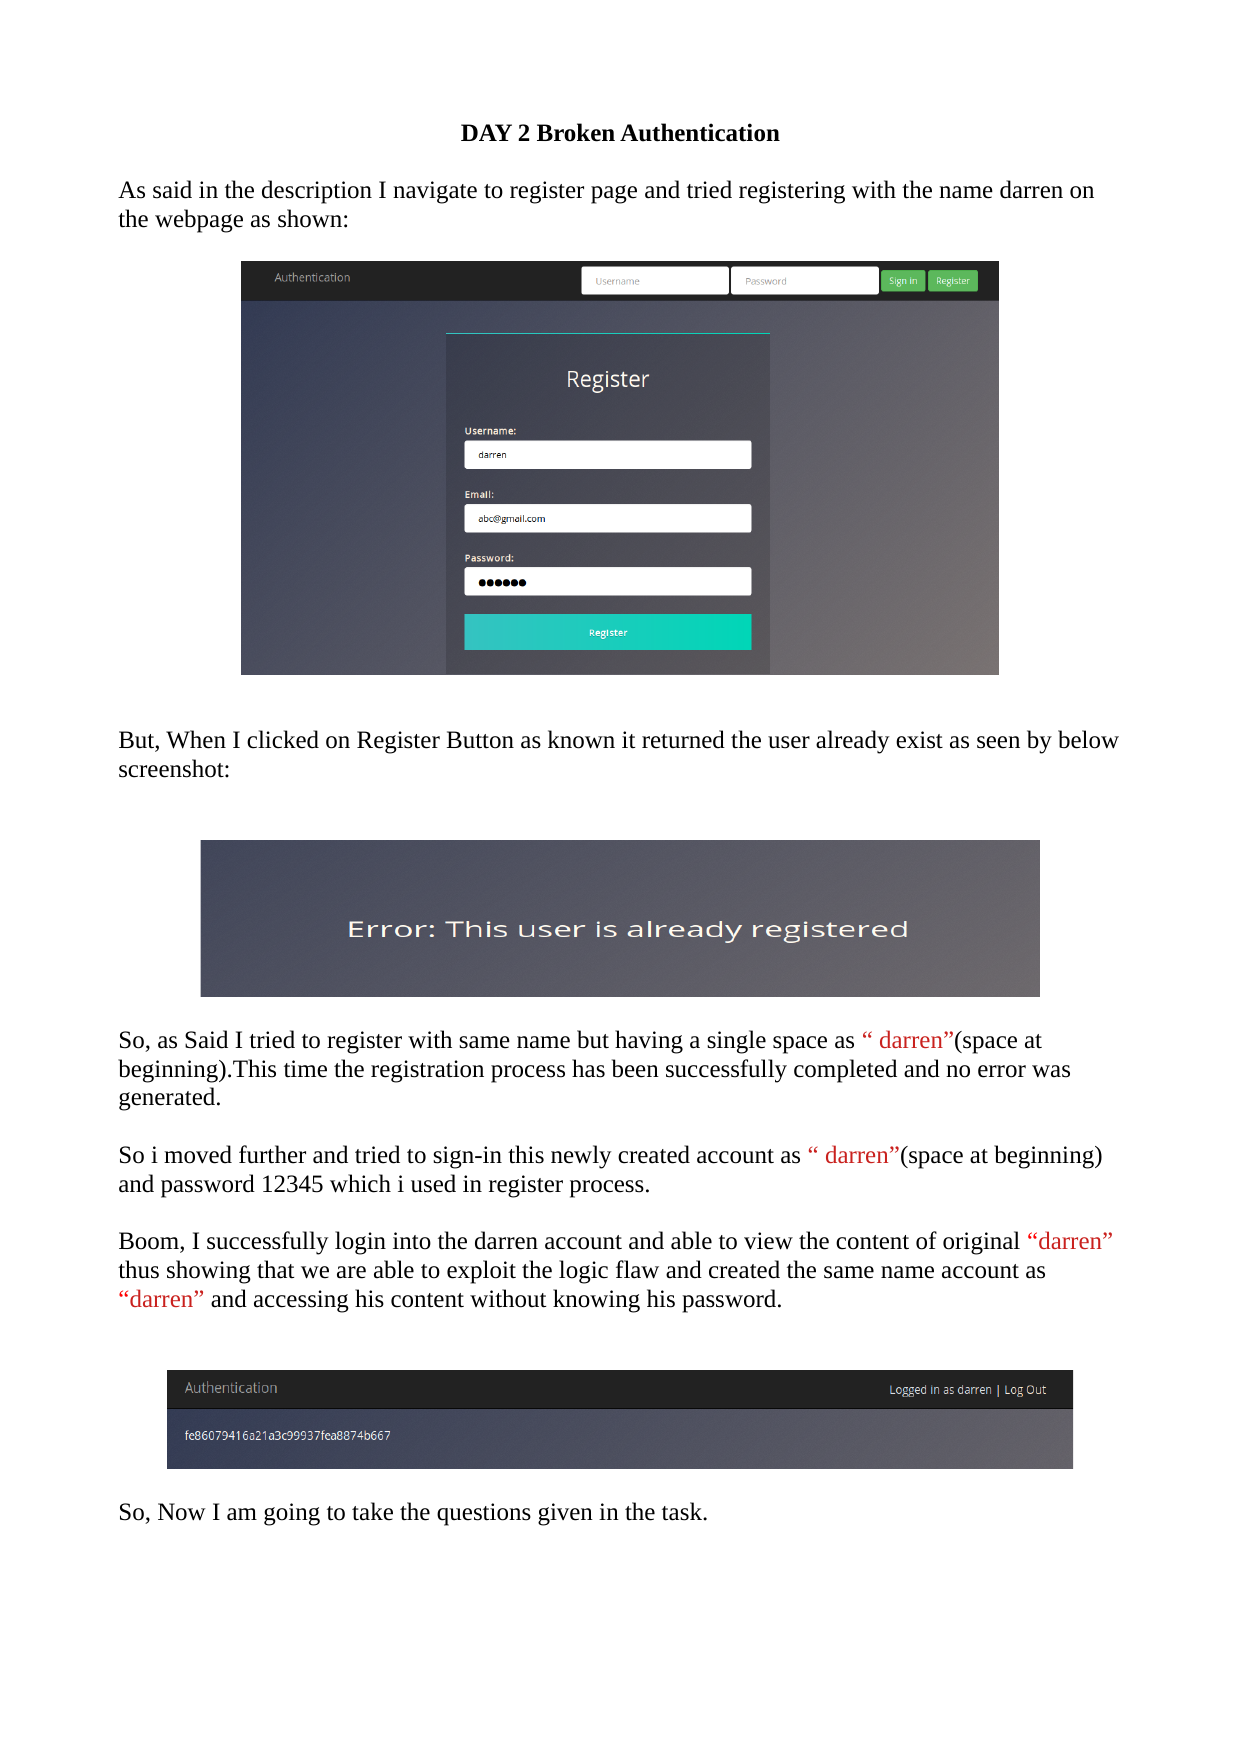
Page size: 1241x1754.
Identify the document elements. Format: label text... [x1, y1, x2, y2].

text So, as Said I tried to register with same name but having a single space as “ darren”(space at beginning).This time the registration process has been successfully completed and no error was generated. [118, 1025, 1122, 1111]
picture [241, 261, 999, 675]
picture [167, 1370, 1074, 1469]
text So i moved further and tried to sign-in this newly created account as “ darren”(space at beginning) and password 12345 which i used in register process. [118, 1140, 1122, 1197]
text But, When I clicked on Register Button as known it returned the user already exist as seen by below screenshot: [118, 725, 1122, 783]
text DAY 2 Broken Authentication [118, 118, 1122, 147]
text Boom, I successfully login into the darren account and able to view the content of original “darren” thus showing that we are able to exploit the logic flaw and created the same name account as “darren” and accessing his content without knowing his password. [118, 1226, 1122, 1312]
text So, Now I am going to take the questions given in the task. [118, 1497, 1122, 1526]
picture [200, 840, 1040, 997]
text As said in the description I navigate to register page and tried registering with the name darren on the webpage as shown: [118, 176, 1122, 233]
